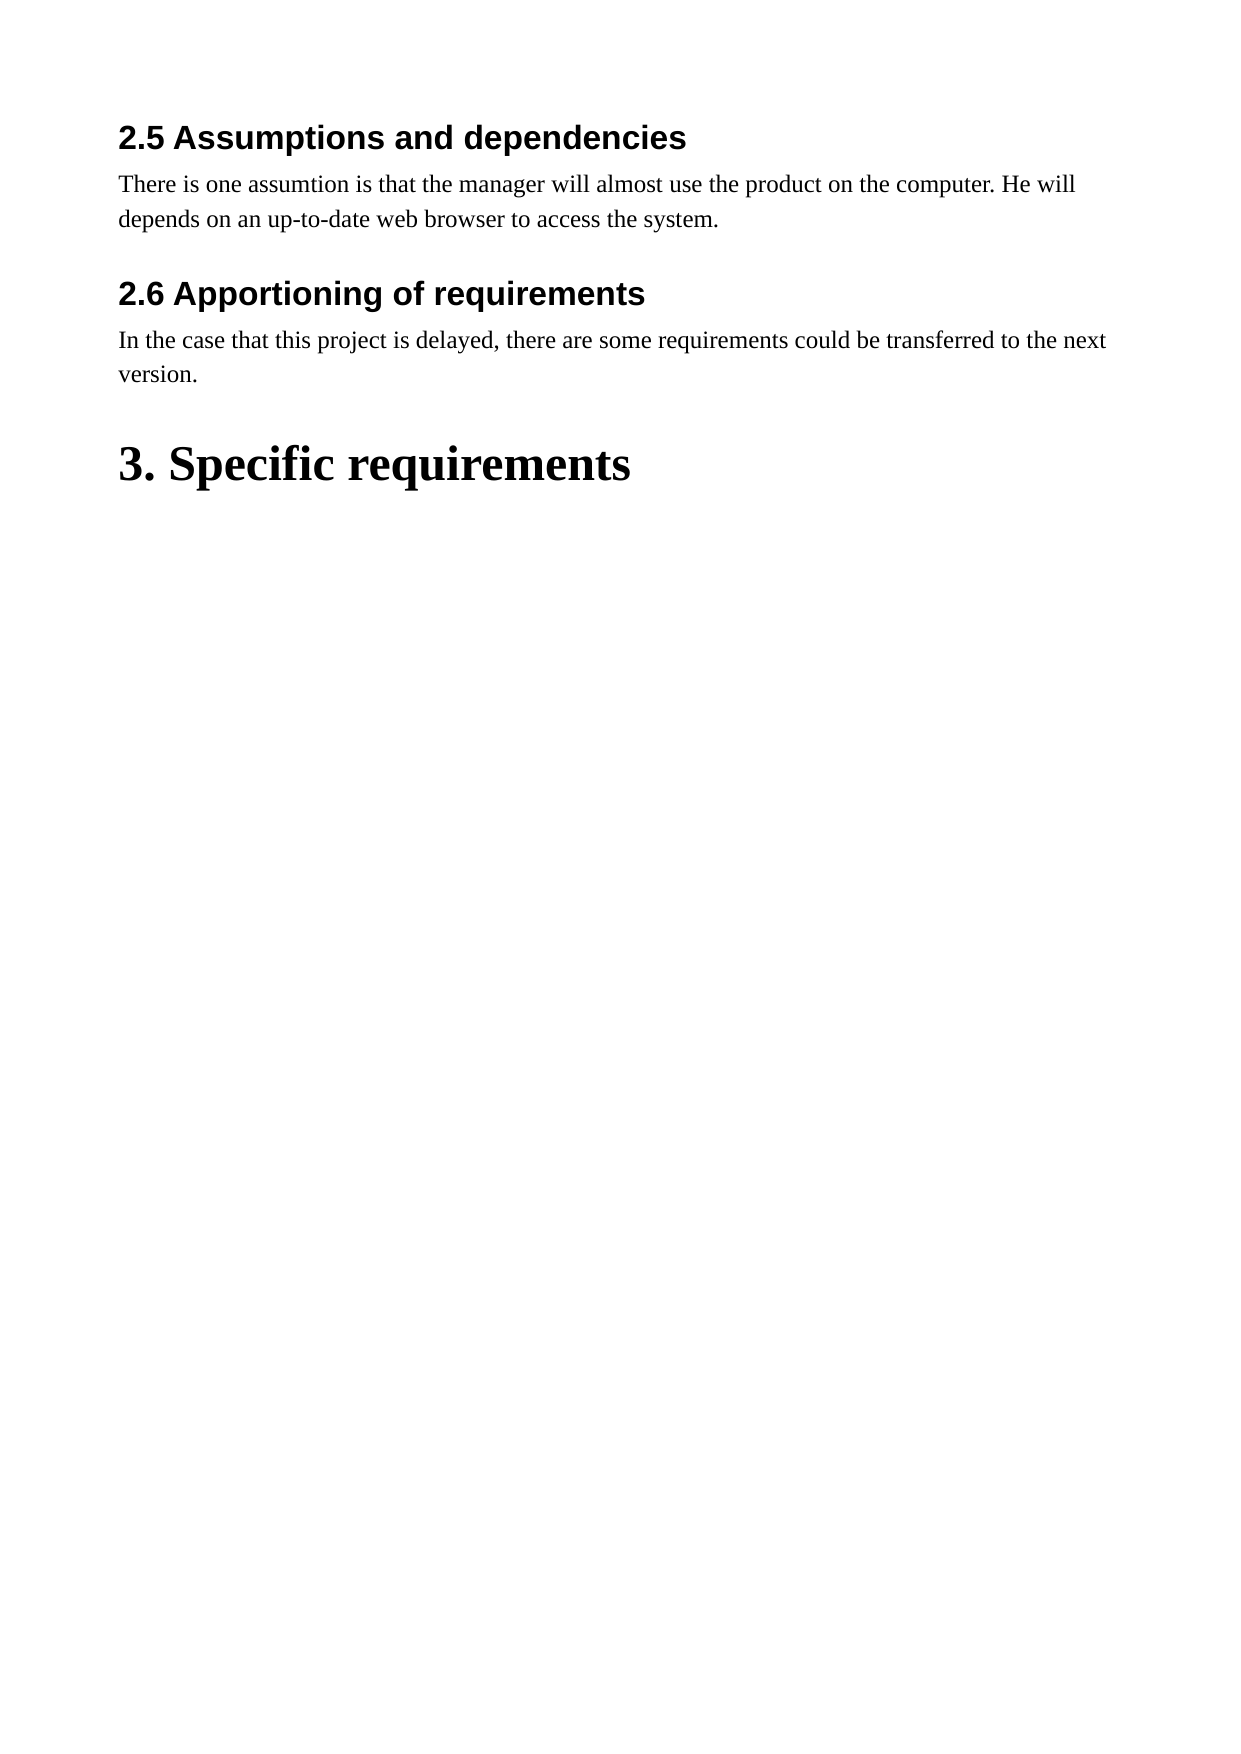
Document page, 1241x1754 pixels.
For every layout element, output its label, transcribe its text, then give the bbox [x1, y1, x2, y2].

subtitle 2.5 Assumptions and dependencies [118, 118, 1122, 157]
subtitle 3. Specific requirements [118, 433, 1122, 491]
text In the case that this project is delayed, there are some requirements could be transferred to the next version. [118, 325, 1122, 388]
subtitle 2.6 Apportioning of requirements [118, 274, 1122, 312]
text There is one assumtion is that the manager will almost use the product on the computer. He will depends on an up-to-date web browser to access the system. [118, 169, 1122, 232]
